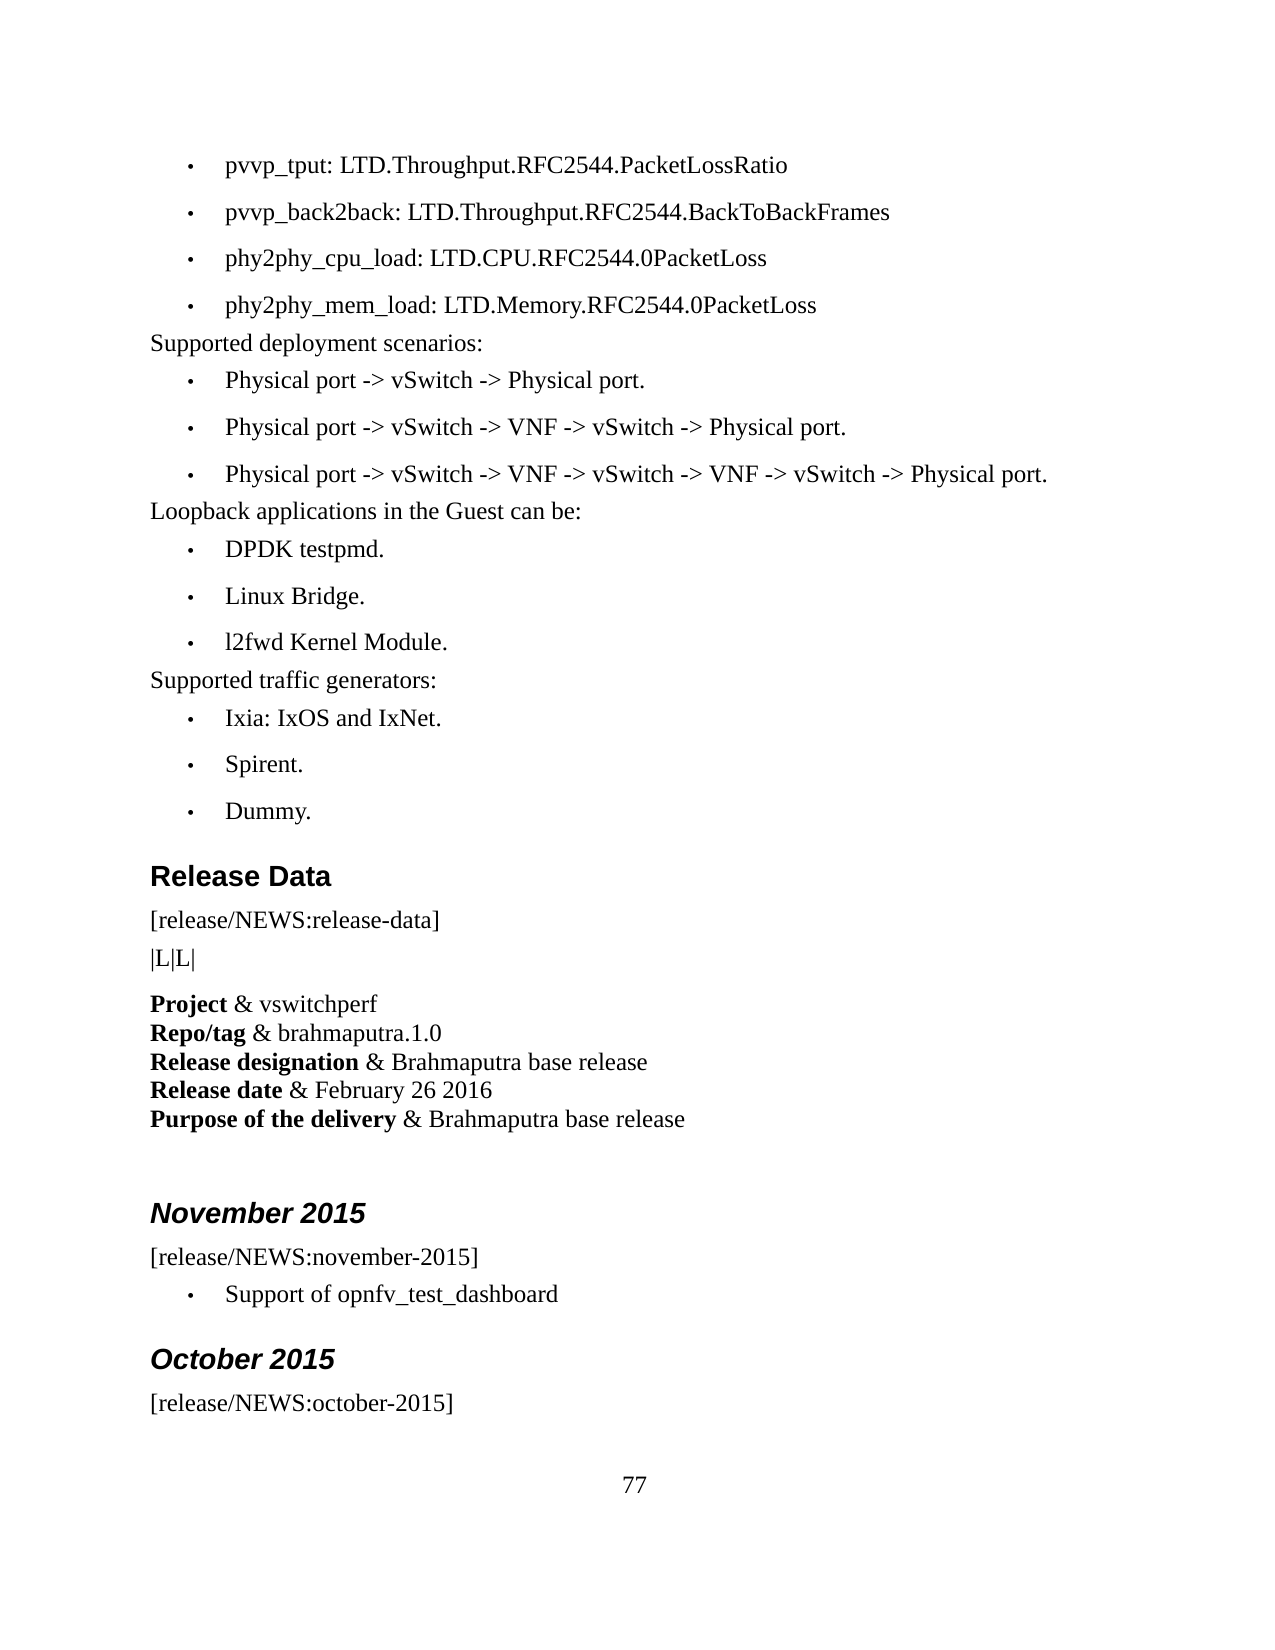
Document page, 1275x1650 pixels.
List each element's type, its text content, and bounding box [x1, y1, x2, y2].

list pvvp_back2back: LTD.Throughput.RFC2544.BackToBackFrames [187, 197, 1125, 225]
list pvvp_tput: LTD.Throughput.RFC2544.PacketLossRatio [187, 150, 1125, 179]
text Supported traffic generators: [150, 665, 1125, 694]
list Physical port -> vSwitch -> VNF -> vSwitch -> Physical port. [187, 412, 1125, 441]
list Physical port -> vSwitch -> VNF -> vSwitch -> VNF -> vSwitch -> Physical port. [187, 459, 1125, 487]
text [release/NEWS:release-data] [150, 905, 1125, 934]
list phy2phy_cpu_load: LTD.CPU.RFC2544.0PacketLoss [187, 243, 1125, 272]
list l2fwd Kernel Module. [187, 627, 1125, 656]
text Supported deployment scenarios: [150, 328, 1125, 356]
list Spirent. [187, 749, 1125, 778]
text |L|L| [150, 943, 1125, 971]
list Ixia: IxOS and IxNet. [187, 703, 1125, 732]
text [release/NEWS:november-2015] [150, 1242, 1125, 1271]
list Dummy. [187, 796, 1125, 825]
text Project & vswitchperf Repo/tag & brahmaputra.1.0 Release designation & Brahmaputra base release Release date & February 26 2016 Purpose of the delivery & Brahmaputra base release [150, 989, 1125, 1162]
text Loopback applications in the Guest can be: [150, 496, 1125, 525]
list Support of opnfv_test_dashboard [187, 1279, 1125, 1308]
subtitle October 2015 [150, 1342, 1125, 1376]
text [release/NEWS:october-2015] [150, 1388, 1125, 1417]
list DPDK testpmd. [187, 534, 1125, 563]
list phy2phy_mem_load: LTD.Memory.RFC2544.0PacketLoss [187, 290, 1125, 319]
subtitle November 2015 [150, 1196, 1125, 1229]
list Linux Bridge. [187, 581, 1125, 609]
subtitle Release Data [150, 859, 1125, 892]
list Physical port -> vSwitch -> Physical port. [187, 365, 1125, 394]
